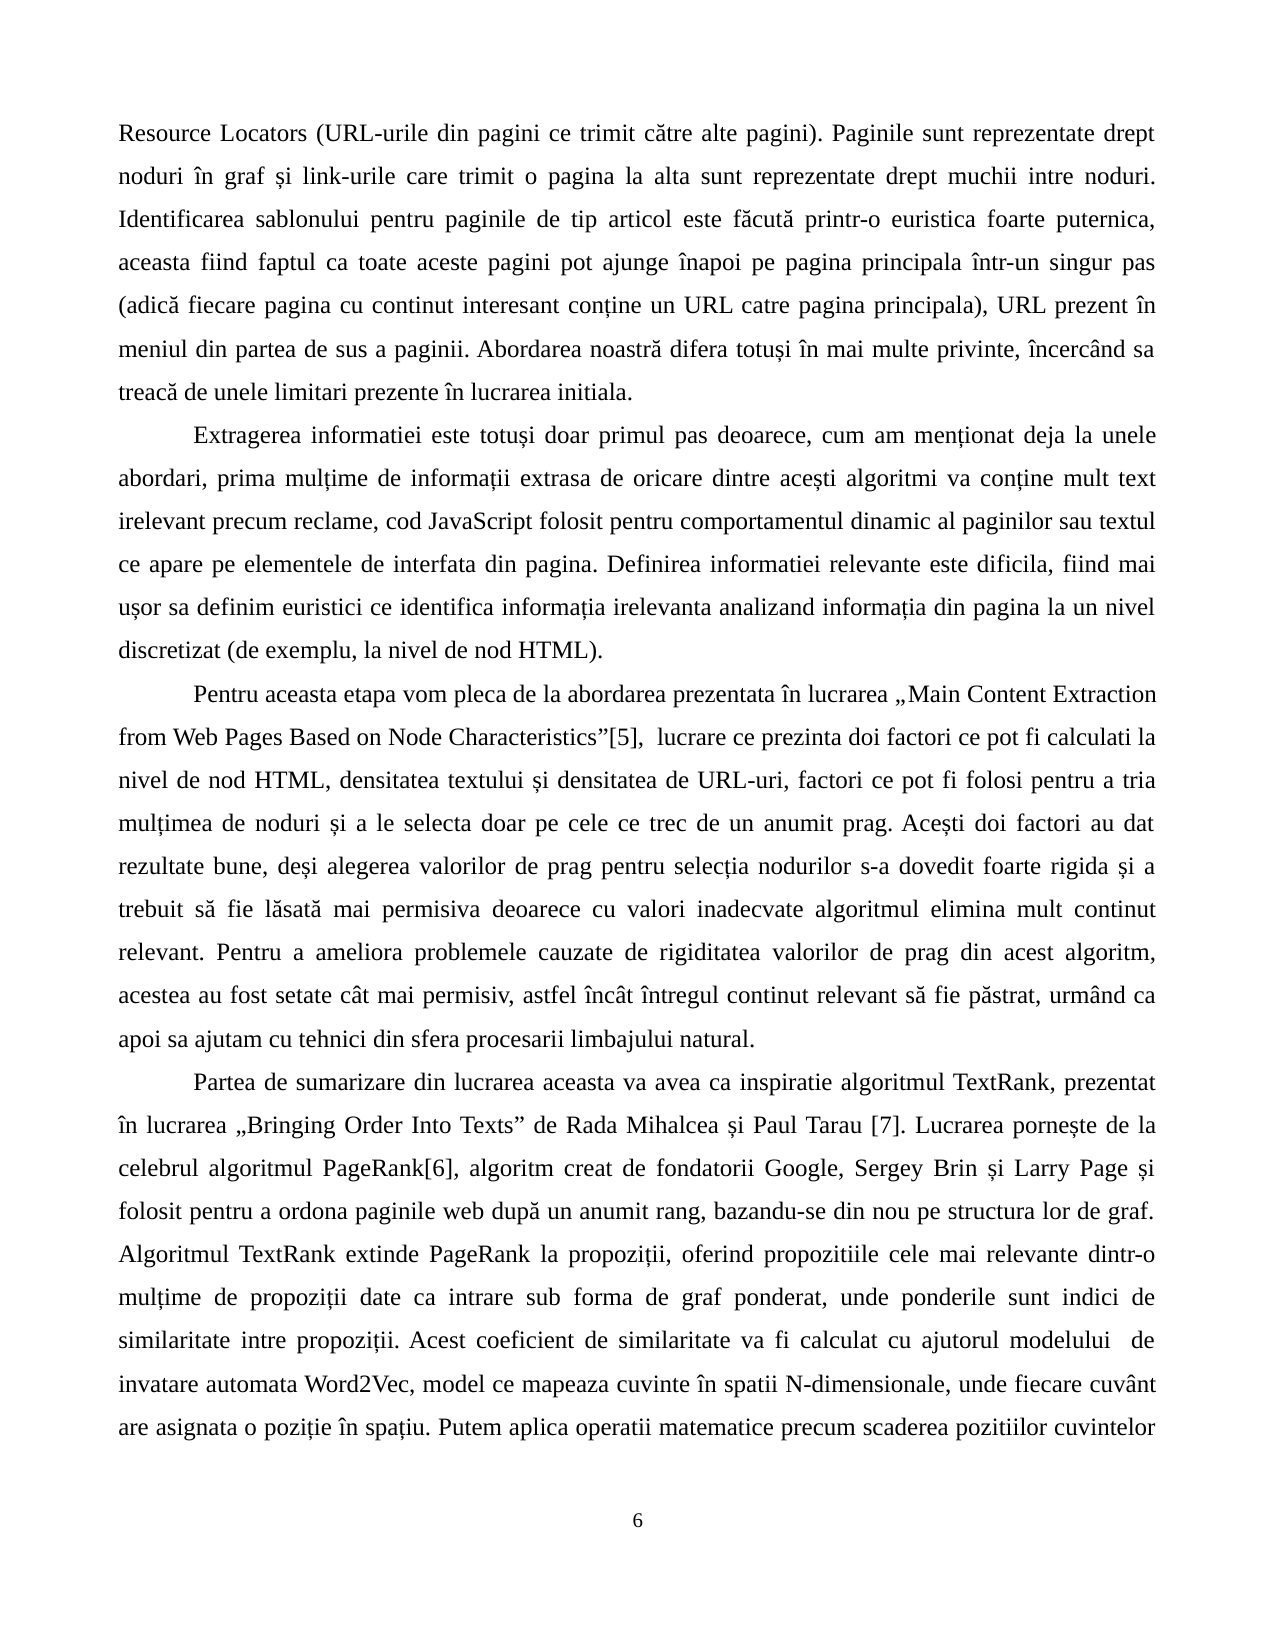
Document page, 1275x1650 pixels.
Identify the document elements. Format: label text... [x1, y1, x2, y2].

text Resource Locators (URL-urile din pagini ce trimit către alte pagini). Paginile sunt reprezentate drept noduri în graf și link-urile care trimit o pagina la alta sunt reprezentate drept muchii intre noduri. Identificarea sablonului pentru paginile de tip articol este făcută printr-o euristica foarte puternica, aceasta fiind faptul ca toate aceste pagini pot ajunge înapoi pe pagina principala într-un singur pas (adică fiecare pagina cu continut interesant conține un URL catre pagina principala), URL prezent în meniul din partea de sus a paginii. Abordarea noastră difera totuși în mai multe privinte, încercând sa treacă de unele limitari prezente în lucrarea initiala. [118, 118, 1157, 406]
text Extragerea informatiei este totuși doar primul pas deoarece, cum am menționat deja la unele abordari, prima mulțime de informații extrasa de oricare dintre acești algoritmi va conține mult text irelevant precum reclame, cod JavaScript folosit pentru comportamentul dinamic al paginilor sau textul ce apare pe elementele de interfata din pagina. Definirea informatiei relevante este dificila, fiind mai ușor sa definim euristici ce identifica informația irelevanta analizand informația din pagina la un nivel discretizat (de exemplu, la nivel de nod HTML). [118, 420, 1157, 664]
text Partea de sumarizare din lucrarea aceasta va avea ca inspiratie algoritmul TextRank, prezentat în lucrarea „Bringing Order Into Texts” de Rada Mihalcea și Paul Tarau [7]. Lucrarea pornește de la celebrul algoritmul PageRank[6], algoritm creat de fondatorii Google, Sergey Brin și Larry Page și folosit pentru a ordona paginile web după un anumit rang, bazandu-se din nou pe structura lor de graf. Algoritmul TextRank extinde PageRank la propoziții, oferind propozitiile cele mai relevante dintr-o mulțime de propoziții date ca intrare sub forma de graf ponderat, unde ponderile sunt indici de similaritate intre propoziții. Acest coeficient de similaritate va fi calculat cu ajutorul modelului de invatare automata Word2Vec, model ce mapeaza cuvinte în spatii N-dimensionale, unde fiecare cuvânt are asignata o poziție în spațiu. Putem aplica operatii matematice precum scaderea pozitiilor cuvintelor [118, 1067, 1157, 1441]
text Pentru aceasta etapa vom pleca de la abordarea prezentata în lucrarea „Main Content Extraction from Web Pages Based on Node Characteristics”[5], lucrare ce prezinta doi factori ce pot fi calculati la nivel de nod HTML, densitatea textului și densitatea de URL-uri, factori ce pot fi folosi pentru a tria mulțimea de noduri și a le selecta doar pe cele ce trec de un anumit prag. Acești doi factori au dat rezultate bune, deși alegerea valorilor de prag pentru selecția nodurilor s-a dovedit foarte rigida și a trebuit să fie lăsată mai permisiva deoarece cu valori inadecvate algoritmul elimina mult continut relevant. Pentru a ameliora problemele cauzate de rigiditatea valorilor de prag din acest algoritm, acestea au fost setate cât mai permisiv, astfel încât întregul continut relevant să fie păstrat, urmând ca apoi sa ajutam cu tehnici din sfera procesarii limbajului natural. [118, 679, 1157, 1052]
